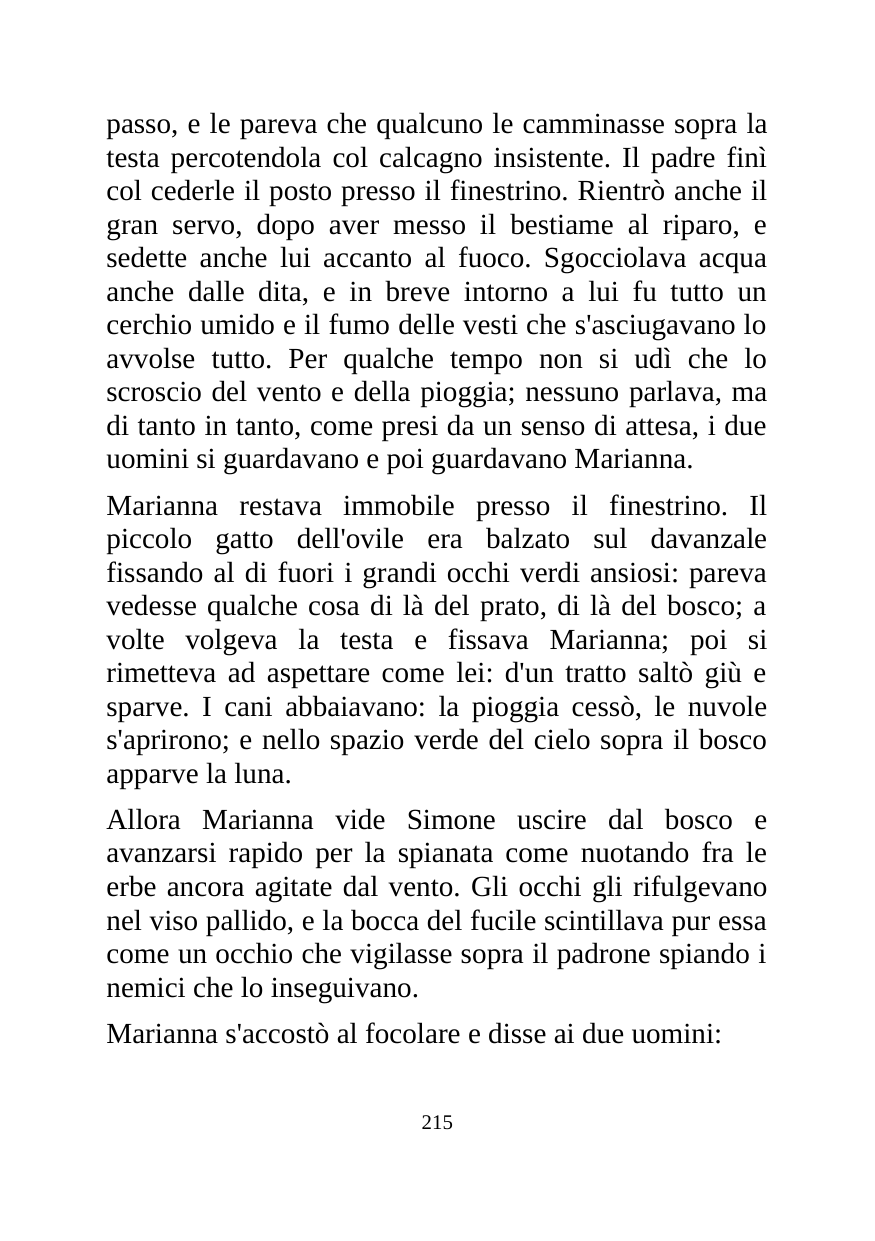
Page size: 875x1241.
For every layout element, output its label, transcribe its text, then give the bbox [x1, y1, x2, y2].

text passo, e le pareva che qualcuno le camminasse sopra la testa percotendola col calcagno insistente. Il padre finì col cederle il posto presso il finestrino. Rientrò anche il gran servo, dopo aver messo il bestiame al riparo, e sedette anche lui accanto al fuoco. Sgocciolava acqua anche dalle dita, e in breve intorno a lui fu tutto un cerchio umido e il fumo delle vesti che s'asciugavano lo avvolse tutto. Per qualche tempo non si udì che lo scroscio del vento e della pioggia; nessuno parlava, ma di tanto in tanto, come presi da un senso di attesa, i due uomini si guardavano e poi guardavano Marianna. [106, 106, 768, 475]
text Marianna s'accostò al focolare e disse ai due uomini: [106, 1016, 768, 1049]
text Marianna restava immobile presso il finestrino. Il piccolo gatto dell'ovile era balzato sul davanzale fissando al di fuori i grandi occhi verdi ansiosi: pareva vedesse qualche cosa di là del prato, di là del bosco; a volte volgeva la testa e fissava Marianna; poi si rimetteva ad aspettare come lei: d'un tratto saltò giù e sparve. I cani abbaiavano: la pioggia cessò, le nuvole s'aprirono; e nello spazio verde del cielo sopra il bosco apparve la luna. [106, 488, 768, 789]
text Allora Marianna vide Simone uscire dal bosco e avanzarsi rapido per la spianata come nuotando fra le erbe ancora agitate dal vento. Gli occhi gli rifulgevano nel viso pallido, e la bocca del fucile scintillava pur essa come un occhio che vigilasse sopra il padrone spiando i nemici che lo inseguivano. [106, 802, 768, 1003]
